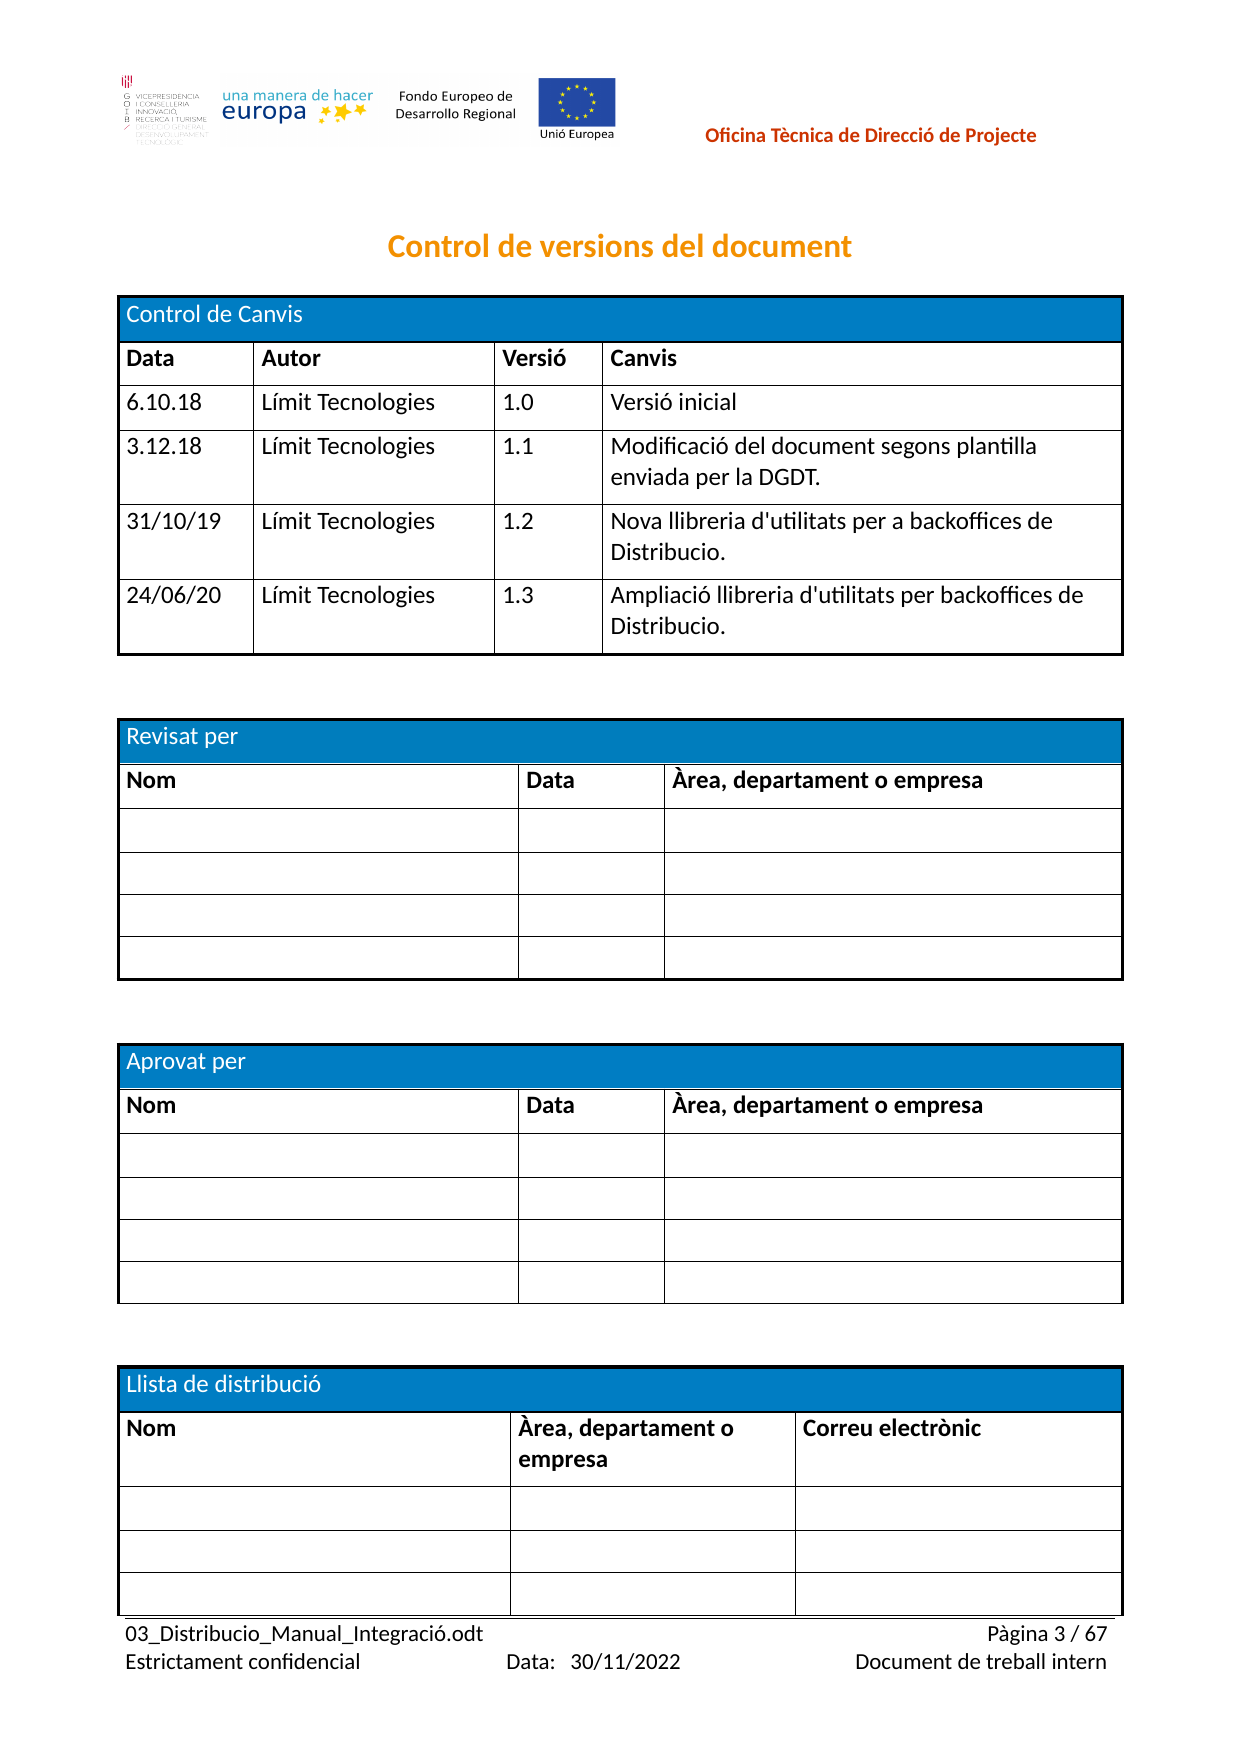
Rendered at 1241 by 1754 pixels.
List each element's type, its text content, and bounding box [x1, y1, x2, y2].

table_header Revisat per [120, 721, 1121, 763]
table_cell [519, 895, 664, 936]
table_cell Nom [120, 1090, 518, 1133]
table_cell Àrea, departament o empresa [665, 765, 1121, 808]
table_cell Nom [120, 765, 518, 808]
table_cell [796, 1487, 1121, 1530]
table_cell 1.1 [495, 431, 602, 504]
table_cell [120, 853, 518, 894]
table_cell [665, 853, 1121, 894]
table_cell 1.2 [495, 505, 602, 579]
table_cell Correu electrònic [796, 1413, 1121, 1486]
table_cell Versió [495, 343, 602, 385]
table_cell 1.0 [495, 386, 602, 429]
table_cell [519, 853, 664, 894]
table_cell [511, 1487, 795, 1530]
table_cell Límit Tecnologies [254, 431, 494, 504]
table_cell [120, 1262, 518, 1303]
table_cell Ampliació llibreria d'utilitats per backoffices de Distribucio. [603, 580, 1121, 653]
table_cell Data [519, 765, 664, 808]
table_cell 24/06/20 [120, 580, 253, 653]
table_cell [519, 1134, 664, 1177]
table_cell [665, 1220, 1121, 1261]
table_cell Àrea, departament o empresa [511, 1413, 795, 1486]
table_cell [120, 937, 518, 978]
table_cell [665, 937, 1121, 978]
table_cell [665, 895, 1121, 936]
table_cell [511, 1573, 795, 1614]
table_cell Àrea, departament o empresa [665, 1090, 1121, 1133]
table_header Control de Canvis [120, 298, 1121, 341]
table_cell Límit Tecnologies [254, 505, 494, 579]
table_cell [796, 1531, 1121, 1572]
table_cell Límit Tecnologies [254, 386, 494, 429]
table_cell Data [519, 1090, 664, 1133]
table_cell [665, 1134, 1121, 1177]
table_cell [120, 1178, 518, 1219]
table_cell Límit Tecnologies [254, 580, 494, 653]
table_cell Nova llibreria d'utilitats per a backoffices de Distribucio. [603, 505, 1121, 579]
table_cell Autor [254, 343, 494, 385]
table_cell 3.12.18 [120, 431, 253, 504]
table_cell [120, 1573, 510, 1614]
table_cell [519, 1262, 664, 1303]
table_header Aprovat per [120, 1046, 1121, 1088]
table_header Llista de distribució [120, 1369, 1121, 1411]
table_cell Versió inicial [603, 386, 1121, 429]
table_cell Canvis [603, 343, 1121, 385]
table_cell Modificació del document segons plantilla enviada per la DGDT. [603, 431, 1121, 504]
table_cell [120, 1531, 510, 1572]
table_cell [665, 809, 1121, 852]
table_cell [120, 1487, 510, 1530]
table_cell [120, 1220, 518, 1261]
table_cell [665, 1262, 1121, 1303]
table_cell 6.10.18 [120, 386, 253, 429]
table_cell [796, 1573, 1121, 1614]
table_cell [120, 809, 518, 852]
table_cell [120, 895, 518, 936]
table_cell [120, 1134, 518, 1177]
subtitle Control de versions del document [118, 225, 1122, 266]
table_cell 1.3 [495, 580, 602, 653]
table_cell [665, 1178, 1121, 1219]
table_cell Data [120, 343, 253, 385]
table_cell [519, 937, 664, 978]
table_cell [519, 1178, 664, 1219]
picture [219, 73, 621, 147]
table_cell 31/10/19 [120, 505, 253, 579]
table_cell [519, 809, 664, 852]
table_cell [519, 1220, 664, 1261]
picture [118, 73, 213, 147]
table_cell [511, 1531, 795, 1572]
table_cell Nom [120, 1413, 510, 1486]
